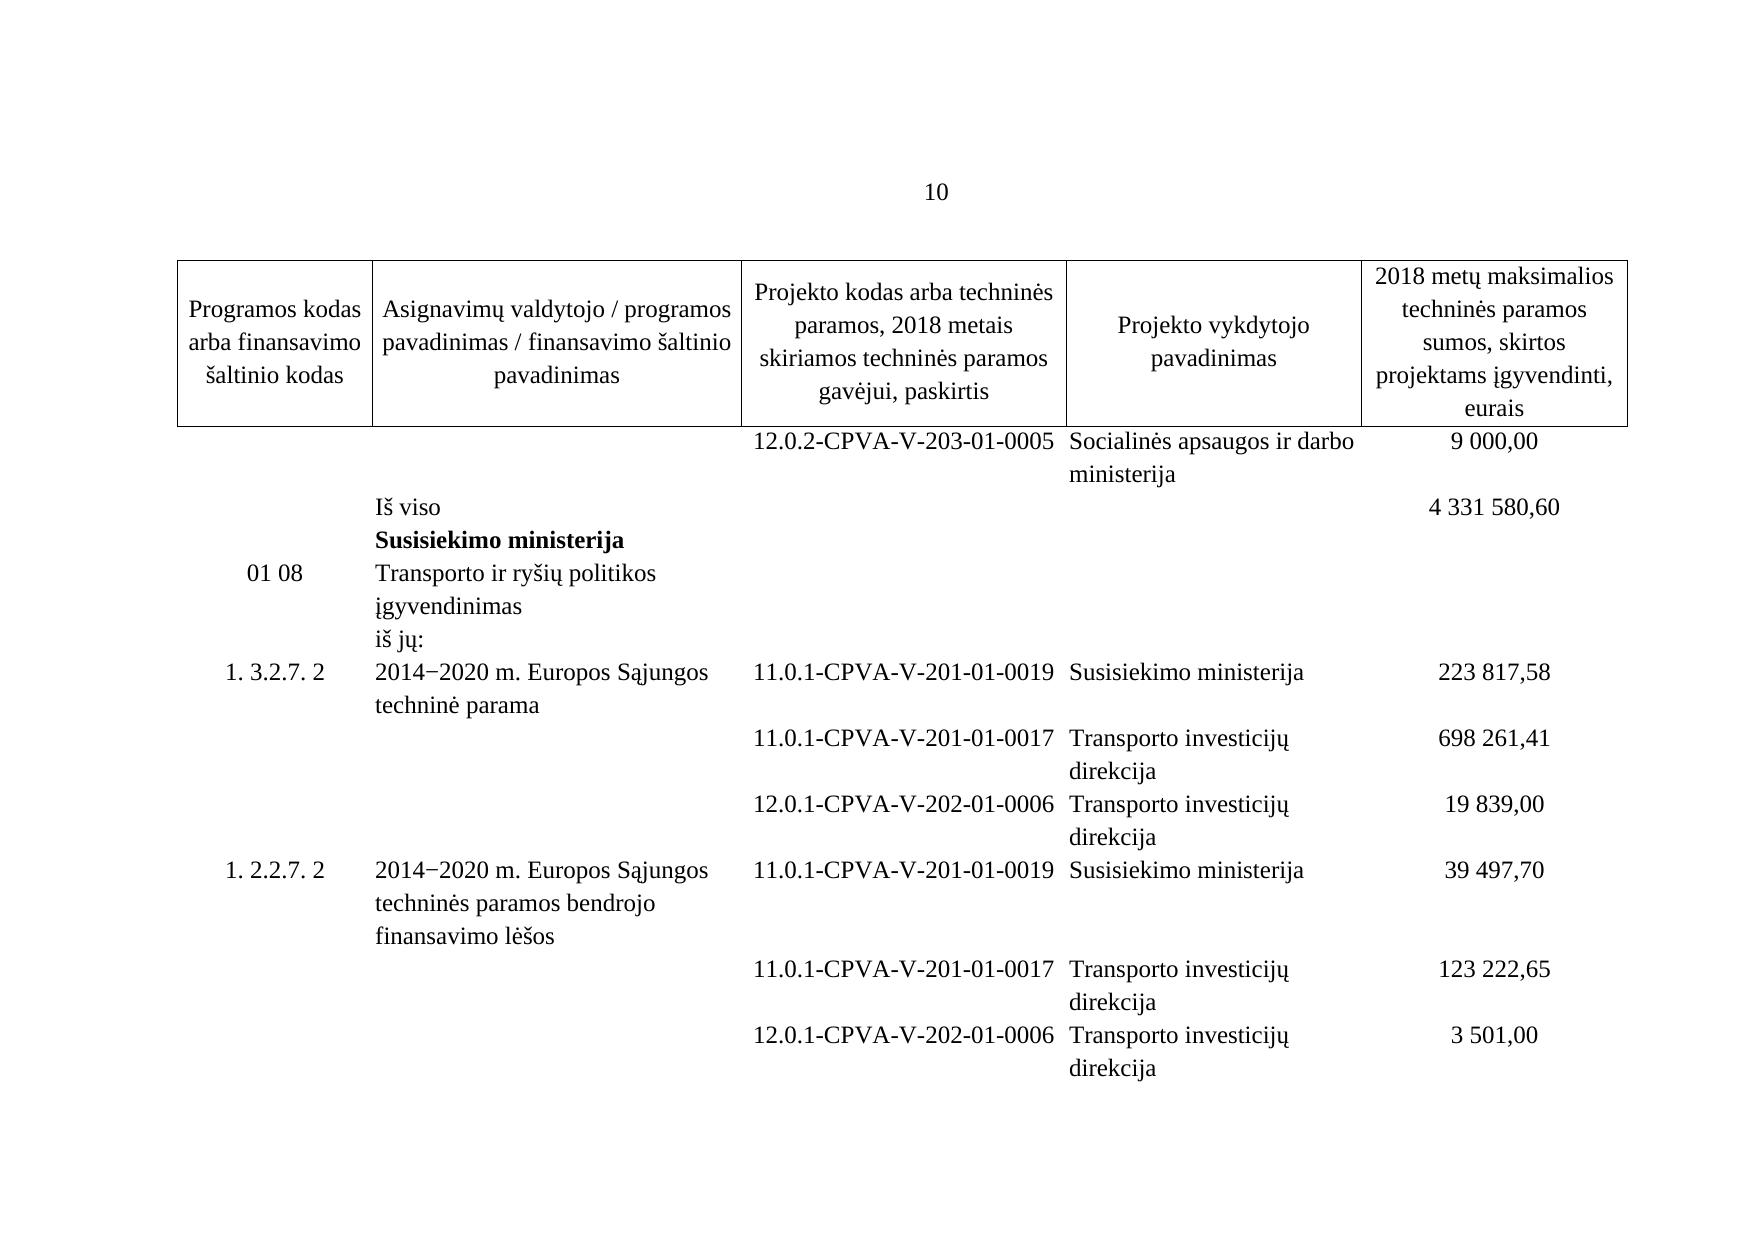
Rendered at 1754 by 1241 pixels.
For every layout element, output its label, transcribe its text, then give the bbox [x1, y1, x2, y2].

table_cell [1361, 624, 1627, 657]
table_cell 12.0.1-CPVA-V-202-01-0006 [741, 789, 1066, 855]
table_cell Transporto investicijų direkcija [1066, 954, 1361, 1020]
table_cell Transporto investicijų direkcija [1066, 1020, 1361, 1086]
table_cell [1066, 492, 1361, 525]
table_cell 1. 2.2.7. 2 [177, 855, 372, 954]
table_cell [372, 427, 741, 492]
table_cell [741, 492, 1066, 525]
table_cell 123 222,65 [1361, 954, 1627, 1020]
table_cell 11.0.1-CPVA-V-201-01-0019 [741, 855, 1066, 954]
table_header Projekto vykdytojo pavadinimas [1067, 261, 1361, 426]
table_cell 11.0.1-CPVA-V-201-01-0017 [741, 723, 1066, 789]
table_cell [1066, 624, 1361, 657]
table_cell Transporto investicijų direkcija [1066, 789, 1361, 855]
table_cell Socialinės apsaugos ir darbo ministerija [1066, 427, 1361, 492]
table_cell 3 501,00 [1361, 1020, 1627, 1086]
table_header Programos kodas arba finansavimo šaltinio kodas [178, 261, 372, 426]
table_cell 11.0.1-CPVA-V-201-01-0017 [741, 954, 1066, 1020]
table_cell 12.0.1-CPVA-V-202-01-0006 [741, 1020, 1066, 1086]
table_cell 19 839,00 [1361, 789, 1627, 855]
table_cell [1066, 525, 1361, 558]
table_cell Iš viso [372, 492, 741, 525]
table_cell 39 497,70 [1361, 855, 1627, 954]
table_cell [177, 789, 372, 855]
table_cell [741, 525, 1066, 558]
table_header 2018 metų maksimalios techninės paramos sumos, skirtos projektams įgyvendinti, eurais [1362, 261, 1627, 426]
table_cell 2014−2020 m. Europos Sąjungos techninės paramos bendrojo finansavimo lėšos [372, 855, 741, 954]
table_cell [177, 723, 372, 789]
table_cell 1. 3.2.7. 2 [177, 657, 372, 723]
table_cell 698 261,41 [1361, 723, 1627, 789]
table_cell 12.0.2-CPVA-V-203-01-0005 [741, 427, 1066, 492]
table_cell [372, 789, 741, 855]
table_header Asignavimų valdytojo / programos pavadinimas / finansavimo šaltinio pavadinimas [373, 261, 741, 426]
table_cell 11.0.1-CPVA-V-201-01-0019 [741, 657, 1066, 723]
table_cell Susisiekimo ministerija [372, 525, 741, 558]
table_cell Susisiekimo ministerija [1066, 657, 1361, 723]
table_cell Transporto ir ryšių politikos įgyvendinimas [372, 558, 741, 624]
table_cell [741, 624, 1066, 657]
table_cell [372, 1020, 741, 1086]
table_cell Transporto investicijų direkcija [1066, 723, 1361, 789]
table_cell [741, 558, 1066, 624]
table_cell 223 817,58 [1361, 657, 1627, 723]
table_cell 9 000,00 [1361, 427, 1627, 492]
table_cell 2014−2020 m. Europos Sąjungos techninė parama [372, 657, 741, 723]
table_cell [177, 492, 372, 525]
table_cell iš jų: [372, 624, 741, 657]
table_cell [177, 427, 372, 492]
table_cell [1066, 558, 1361, 624]
table_cell Susisiekimo ministerija [1066, 855, 1361, 954]
table_cell [177, 624, 372, 657]
table_cell [1361, 558, 1627, 624]
table_cell 4 331 580,60 [1361, 492, 1627, 525]
table_cell [1361, 525, 1627, 558]
table_cell [372, 954, 741, 1020]
table_header Projekto kodas arba techninės paramos, 2018 metais skiriamos techninės paramos gavėjui, paskirtis [742, 261, 1066, 426]
table_cell [177, 954, 372, 1020]
table_cell [372, 723, 741, 789]
table_cell 01 08 [177, 558, 372, 624]
table_cell [177, 1020, 372, 1086]
table_cell [177, 525, 372, 558]
